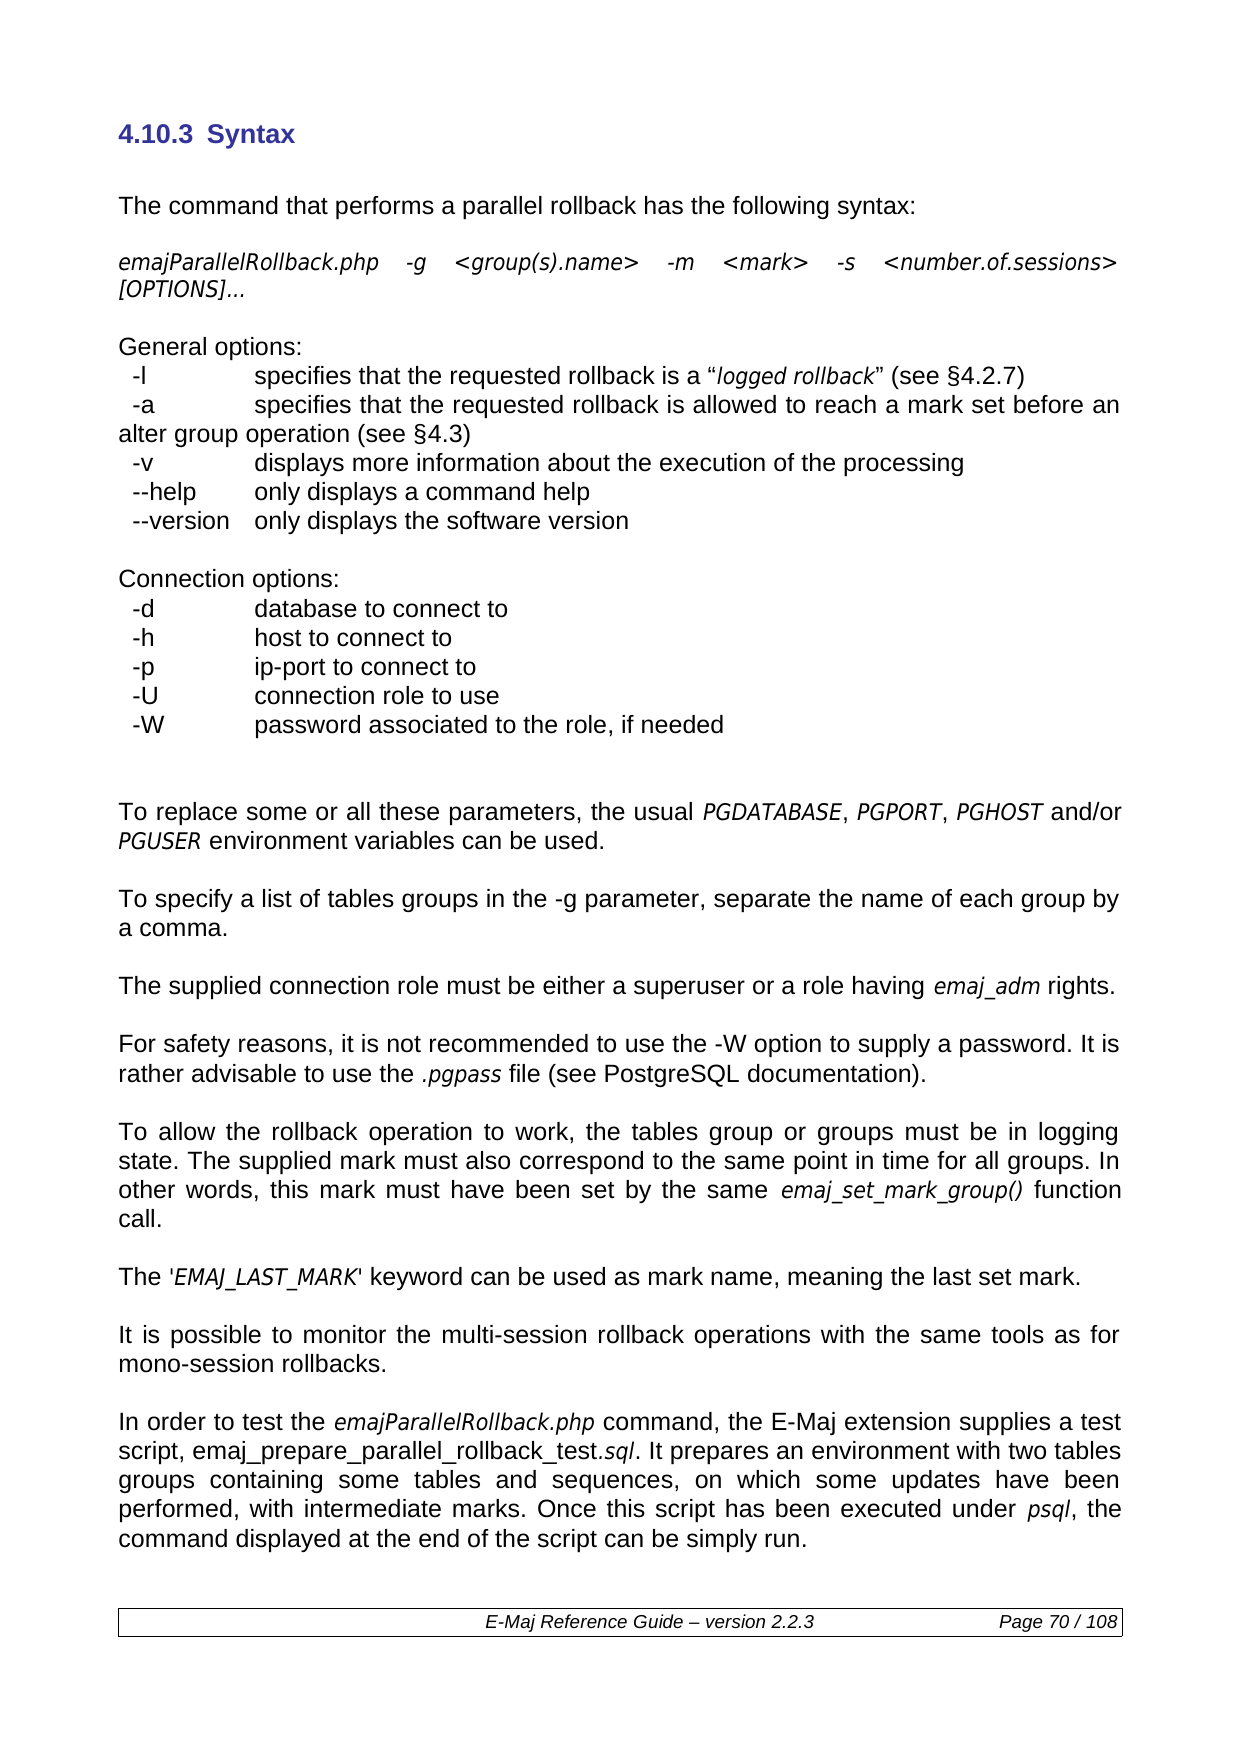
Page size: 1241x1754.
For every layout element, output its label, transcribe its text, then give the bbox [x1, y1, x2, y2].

text It is possible to monitor the multi-session rollback operations with the same tools as for mono-session rollbacks. [118, 1320, 1122, 1378]
text In order to test the emajParallelRollback.php command, the E-Maj extension supplies a test script, emaj_prepare_parallel_rollback_test.sql. It prepares an environment with two tables groups containing some tables and sequences, on which some updates have been performed, with intermediate marks. Once this script has been executed under psql, the command displayed at the end of the script can be simply run. [118, 1407, 1122, 1552]
text The supplied connection role must be either a superuser or a role having emaj_adm rights. [118, 971, 1122, 1000]
text For safety reasons, it is not recommended to use the -W option to supply a password. It is rather advisable to use the .pgpass file (see PostgreSQL documentation). [118, 1029, 1122, 1087]
text To allow the rollback operation to work, the tables group or groups must be in logging state. The supplied mark must also correspond to the same point in time for all groups. In other words, this mark must have been set by the same emaj_set_mark_group() function call. [118, 1117, 1122, 1233]
text --help only displays a command help [118, 477, 1122, 506]
text -d database to connect to [118, 593, 1122, 622]
text -a specifies that the requested rollback is allowed to reach a mark set before an alter group operation (see §4.3) [118, 390, 1122, 448]
text To replace some or all these parameters, the usual PGDATABASE, PGPORT, PGHOST and/or PGUSER environment variables can be used. [118, 797, 1122, 855]
text -h host to connect to [118, 622, 1122, 652]
text General options: [118, 332, 1122, 361]
text To specify a list of tables groups in the -g parameter, separate the name of each group by a comma. [118, 884, 1122, 942]
text -v displays more information about the execution of the processing [118, 448, 1122, 477]
text -l specifies that the requested rollback is a “logged rollback” (see §4.2.7) [118, 361, 1122, 390]
text Connection options: [118, 564, 1122, 593]
text -W password associated to the role, if needed [118, 710, 1122, 739]
text emajParallelRollback.php -g <group(s).name> -m <mark> -s <number.of.sessions> [OPTIONS]... [118, 249, 1122, 303]
subtitle Syntax [118, 118, 1122, 149]
text --version only displays the software version [118, 506, 1122, 535]
text The 'EMAJ_LAST_MARK' keyword can be used as mark name, meaning the last set mark. [118, 1262, 1122, 1291]
text -U connection role to use [118, 681, 1122, 710]
text -p ip-port to connect to [118, 652, 1122, 681]
text The command that performs a parallel rollback has the following syntax: [118, 191, 1122, 220]
